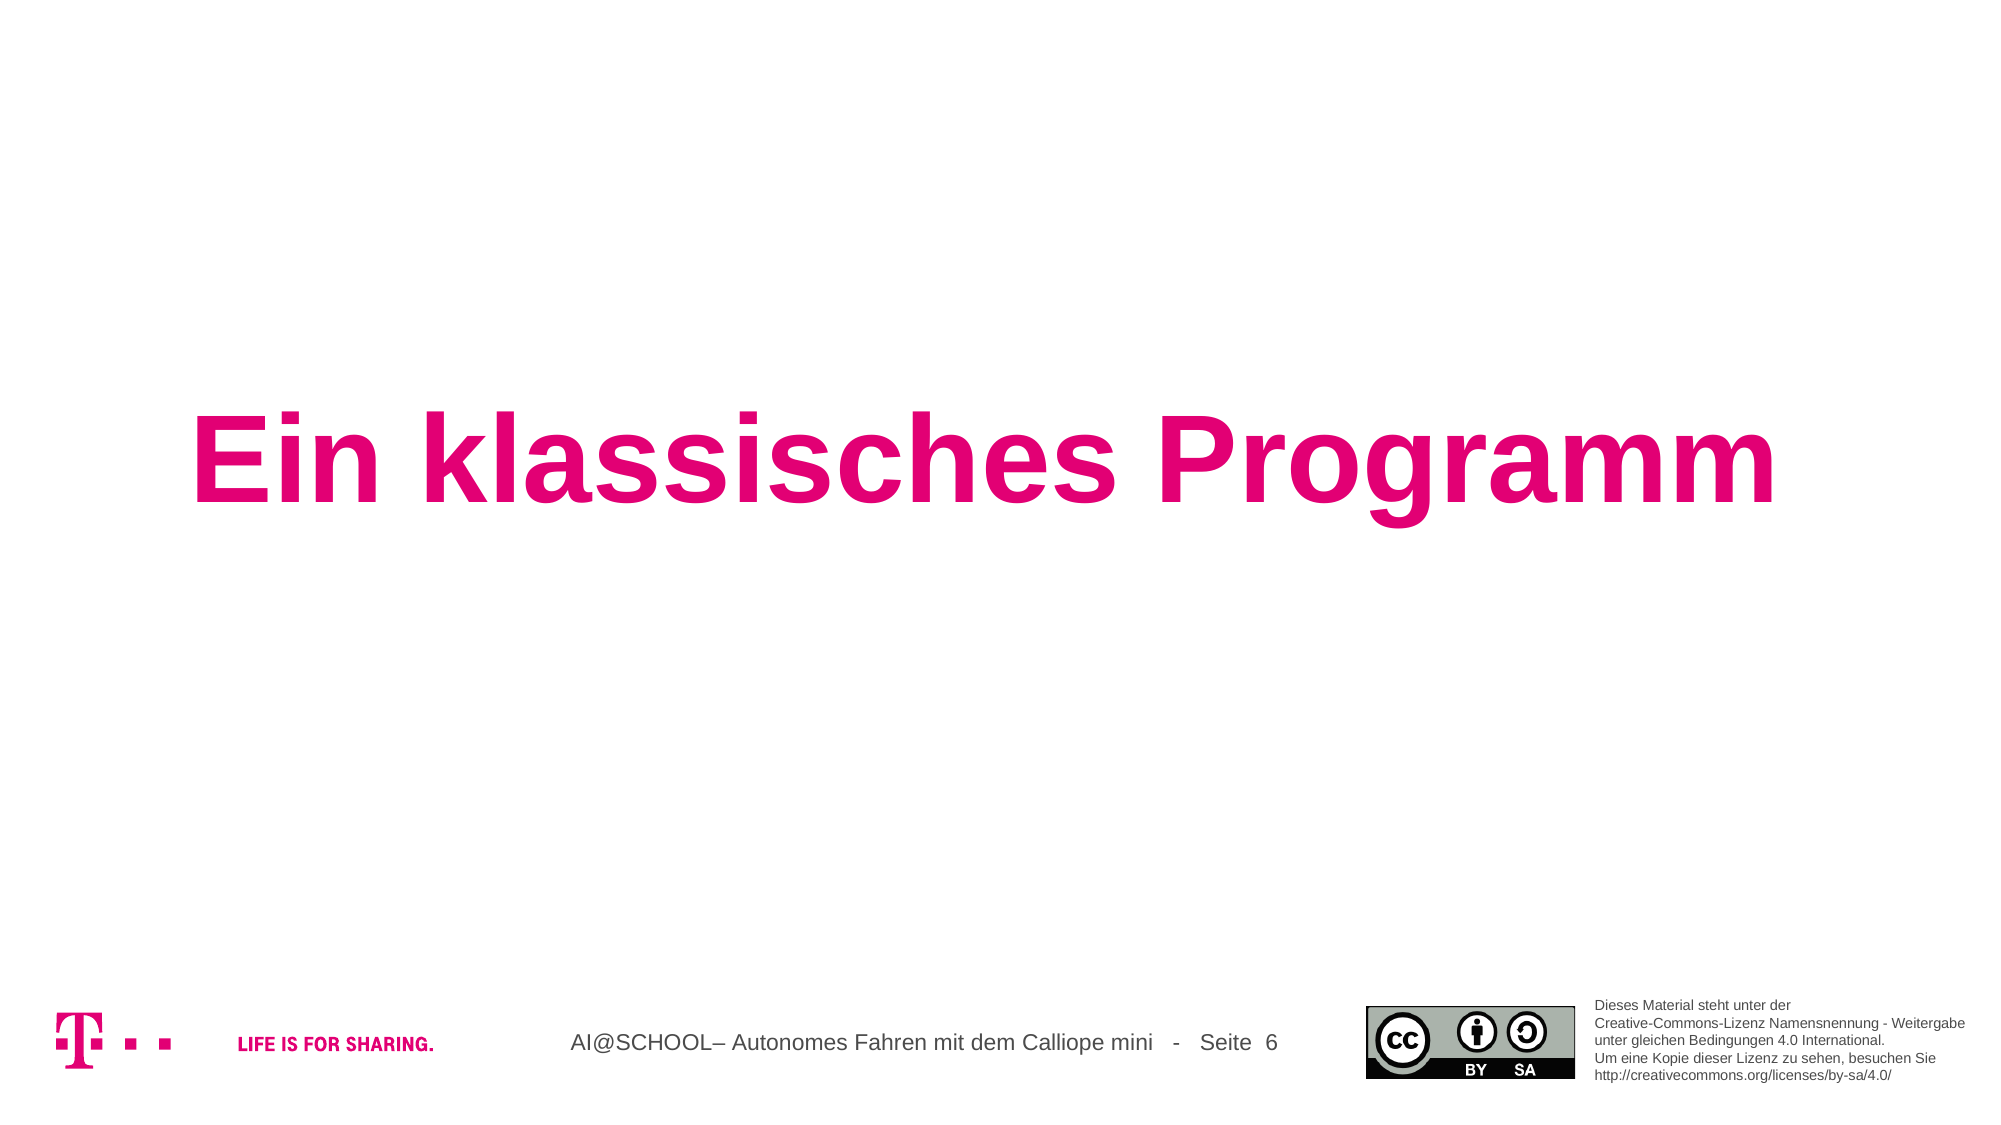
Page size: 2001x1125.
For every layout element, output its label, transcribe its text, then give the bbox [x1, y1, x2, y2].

text_box Ein klassisches Programm [174, 386, 1826, 550]
